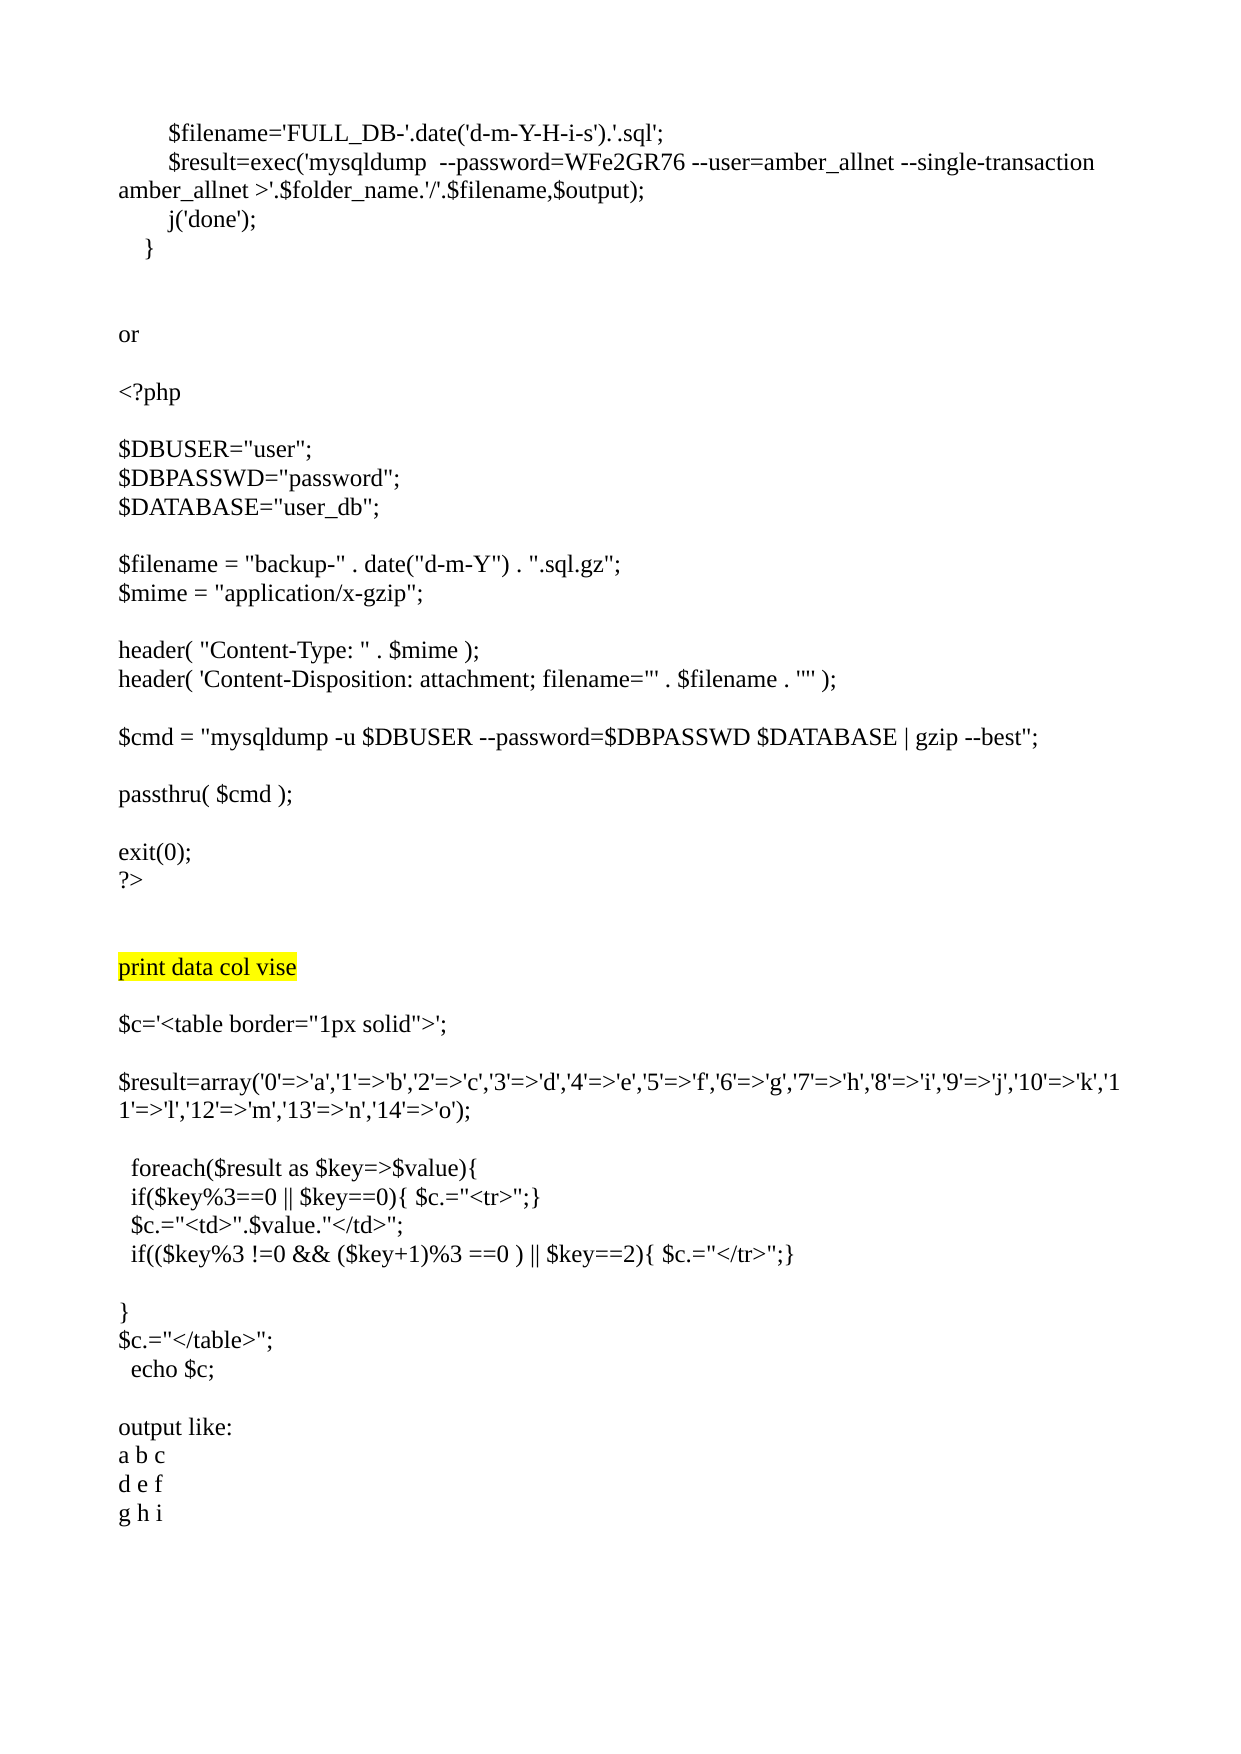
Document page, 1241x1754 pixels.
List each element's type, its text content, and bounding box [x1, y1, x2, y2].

text <?php [118, 377, 1122, 406]
text } [118, 233, 1122, 262]
text j('done'); [118, 204, 1122, 233]
text $c='<table border="1px solid">'; [118, 1009, 1122, 1038]
text header( "Content-Type: " . $mime ); [118, 636, 1122, 664]
text } [118, 1297, 1122, 1326]
text header( 'Content-Disposition: attachment; filename="' . $filename . '"' ); [118, 664, 1122, 693]
text $result=exec('mysqldump --password=WFe2GR76 --user=amber_allnet --single-transaction amber_allnet >'.$folder_name.'/'.$filename,$output); [118, 147, 1122, 204]
text if(($key%3 !=0 && ($key+1)%3 ==0 ) || $key==2){ $c.="</tr>";} [118, 1239, 1122, 1268]
text $DBPASSWD="password"; [118, 463, 1122, 492]
text foreach($result as $key=>$value){ [118, 1153, 1122, 1182]
text output like: [118, 1412, 1122, 1441]
text $filename='FULL_DB-'.date('d-m-Y-H-i-s').'.sql'; [118, 118, 1122, 147]
text exit(0); [118, 837, 1122, 866]
text $c.="</table>"; [118, 1326, 1122, 1354]
text or [118, 319, 1122, 348]
text if($key%3==0 || $key==0){ $c.="<tr>";} [118, 1182, 1122, 1211]
text $DBUSER="user"; [118, 434, 1122, 463]
text echo $c; [118, 1354, 1122, 1383]
text $result=array('0'=>'a','1'=>'b','2'=>'c','3'=>'d','4'=>'e','5'=>'f','6'=>'g','7'=>'h','8'=>'i','9'=>'j','10'=>'k','11'=>'l','12'=>'m','13'=>'n','14'=>'o'); [118, 1067, 1122, 1124]
text g h i [118, 1498, 1122, 1527]
text print data col vise [118, 952, 1122, 981]
text ?> [118, 866, 1122, 894]
text $mime = "application/x-gzip"; [118, 578, 1122, 607]
text passthru( $cmd ); [118, 779, 1122, 808]
text $cmd = "mysqldump -u $DBUSER --password=$DBPASSWD $DATABASE | gzip --best"; [118, 722, 1122, 751]
text $DATABASE="user_db"; [118, 492, 1122, 521]
text a b c [118, 1441, 1122, 1469]
text $filename = "backup-" . date("d-m-Y") . ".sql.gz"; [118, 549, 1122, 578]
text d e f [118, 1469, 1122, 1498]
text $c.="<td>".$value."</td>"; [118, 1211, 1122, 1239]
